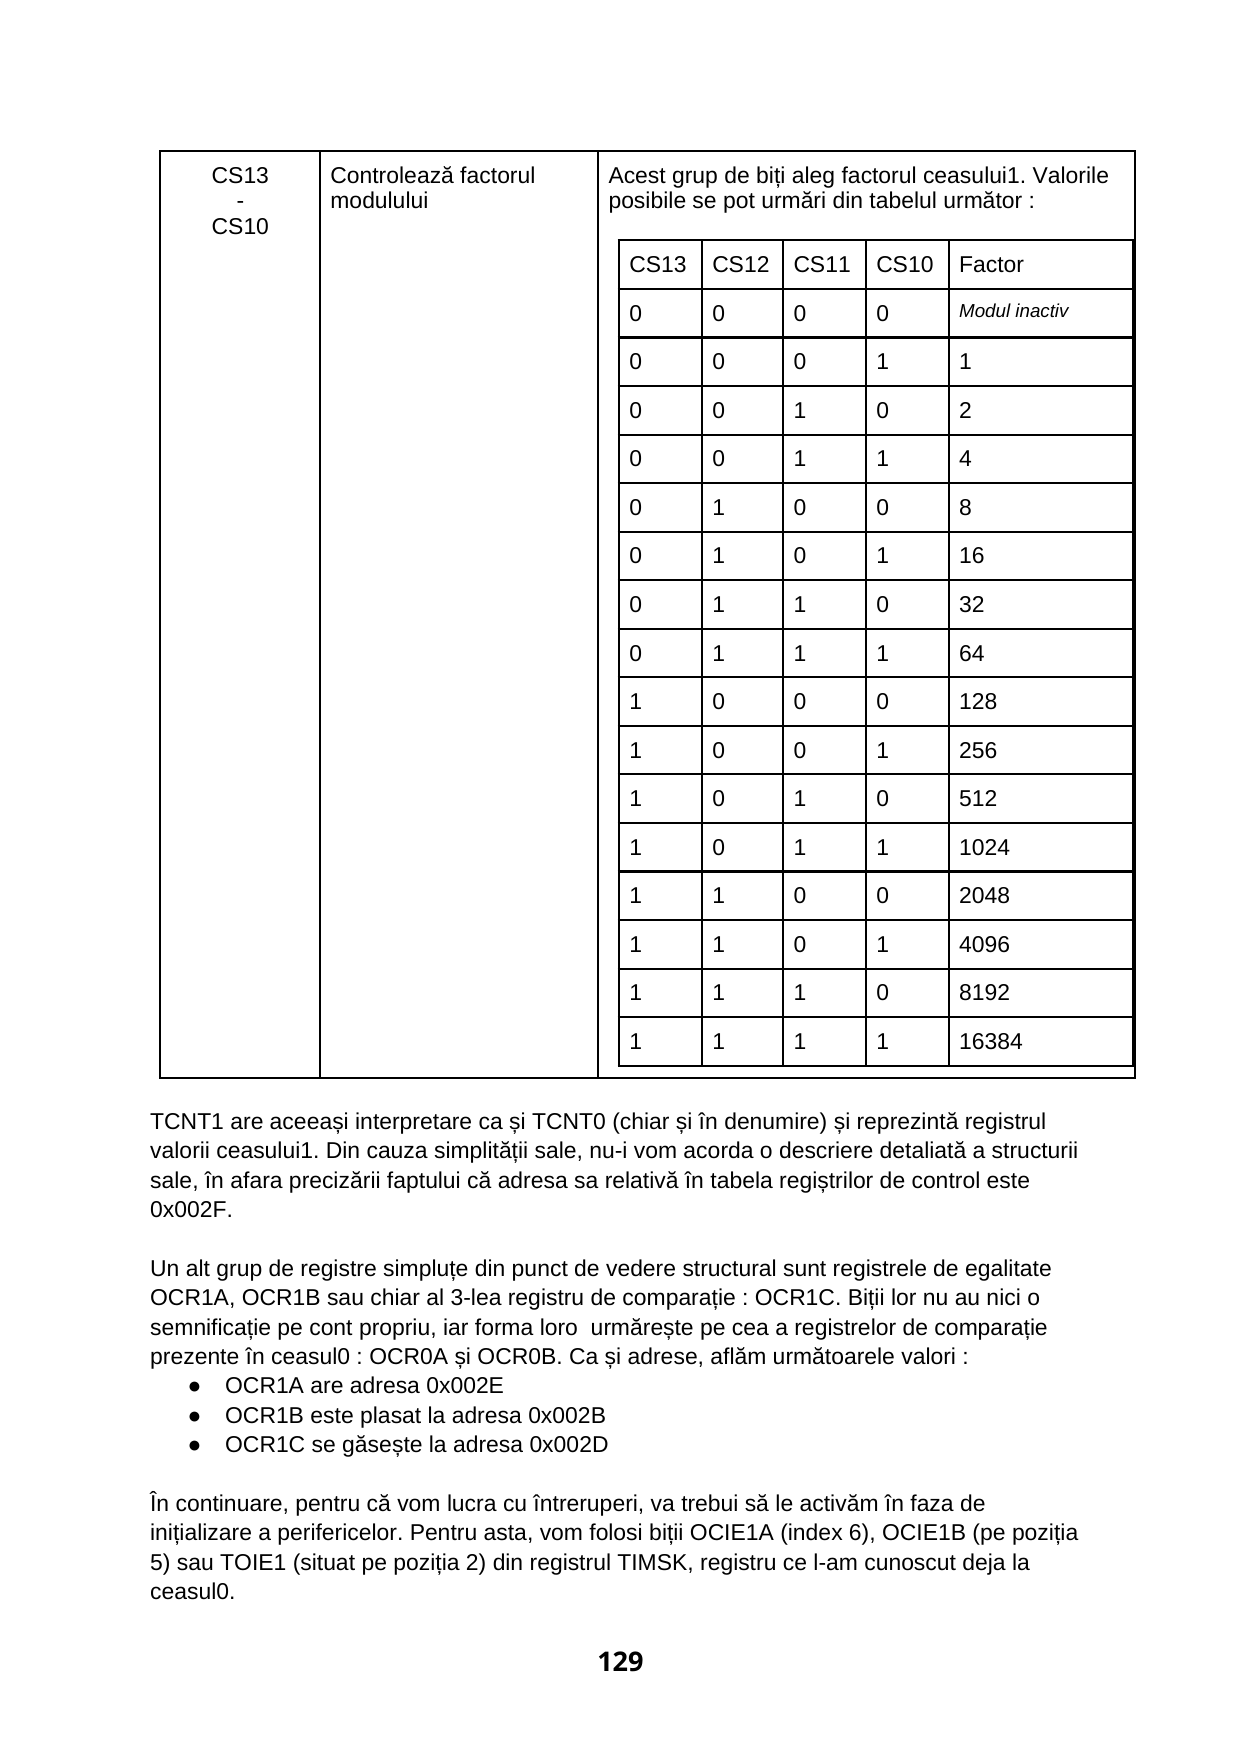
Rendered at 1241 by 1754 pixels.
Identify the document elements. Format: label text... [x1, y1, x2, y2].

table_cell 8192 [950, 970, 1132, 1016]
table_cell 1 [620, 678, 701, 725]
table_cell 4096 [950, 921, 1132, 967]
table_cell 0 [784, 339, 865, 385]
text Un alt grup de registre simpluțe din punct de vedere structural sunt registrele de egalitate OCR1A, OCR1B sau chiar al 3-lea registru de comparație : OCR1C. Biții lor nu au nici o semnificație pe cont propriu, iar forma loro urmărește pe cea a registrelor de comparație prezente în ceasul0 : OCR0A și OCR0B. Ca și adrese, aflăm următoarele valori : [150, 1256, 1091, 1369]
table_cell 0 [703, 824, 782, 870]
table_cell 1 [703, 581, 782, 628]
table_cell 1 [620, 824, 701, 870]
table_cell 0 [703, 387, 782, 433]
table_cell 1 [703, 873, 782, 919]
table_cell 0 [620, 290, 701, 336]
table_cell 0 [784, 873, 865, 919]
table_cell 0 [784, 727, 865, 773]
table_cell 128 [950, 678, 1132, 725]
table_cell 1 [703, 921, 782, 967]
list OCR1B este plasat la adresa 0x002B [187, 1402, 1091, 1428]
table_cell 0 [620, 533, 701, 579]
table_cell 0 [703, 339, 782, 385]
table_cell 1 [867, 921, 948, 967]
list OCR1C se găsește la adresa 0x002D [187, 1432, 1091, 1457]
table_cell 0 [867, 775, 948, 822]
table_cell 1 [703, 533, 782, 579]
table_header CS10 [867, 241, 948, 288]
table_cell 0 [703, 678, 782, 725]
table_cell 1 [620, 1018, 701, 1064]
list OCR1A are adresa 0x002E [187, 1373, 1091, 1399]
table_cell 0 [620, 436, 701, 482]
table_cell 0 [867, 678, 948, 725]
table_cell 0 [784, 533, 865, 579]
table_cell 1 [784, 824, 865, 870]
table_cell 1 [703, 970, 782, 1016]
table_cell 1 [867, 339, 948, 385]
table_cell 1 [620, 727, 701, 773]
table_cell 64 [950, 630, 1132, 676]
table_cell 0 [784, 678, 865, 725]
table_cell 0 [703, 727, 782, 773]
table_cell 1 [867, 436, 948, 482]
table_cell 1 [784, 970, 865, 1016]
table_cell 1 [784, 775, 865, 822]
table_cell 1 [867, 1018, 948, 1064]
table_cell 1024 [950, 824, 1132, 870]
table_cell 1 [950, 339, 1132, 385]
table_cell 0 [620, 339, 701, 385]
table_cell 0 [620, 630, 701, 676]
table_cell 0 [620, 581, 701, 628]
table_cell 8 [950, 484, 1132, 531]
table_cell 1 [867, 824, 948, 870]
table_cell 1 [620, 921, 701, 967]
table_cell 0 [703, 290, 782, 336]
table_cell 0 [867, 970, 948, 1016]
table_cell Acest grup de biți aleg factorul ceasului1. Valorile posibile se pot urmări din tabelul următor : [599, 152, 1134, 1077]
table_cell 0 [703, 436, 782, 482]
table_cell CS13 - CS10 [161, 152, 319, 1077]
text TCNT1 are aceeași interpretare ca și TCNT0 (chiar și în denumire) și reprezintă registrul valorii ceasului1. Din cauza simplității sale, nu-i vom acorda o descriere detaliată a structurii sale, în afara precizării faptului că adresa sa relativă în tabela regiștrilor de control este 0x002F. [150, 1109, 1091, 1222]
table_cell 1 [703, 1018, 782, 1064]
table_cell 0 [867, 873, 948, 919]
table_cell 1 [784, 630, 865, 676]
table_cell 0 [867, 581, 948, 628]
table_cell 1 [867, 533, 948, 579]
table_cell 0 [784, 290, 865, 336]
table_cell 4 [950, 436, 1132, 482]
table_cell 0 [784, 921, 865, 967]
table_header CS12 [703, 241, 782, 288]
table_cell 0 [620, 387, 701, 433]
table_cell 1 [620, 775, 701, 822]
table_cell 32 [950, 581, 1132, 628]
table_cell 0 [867, 290, 948, 336]
table_cell 0 [784, 484, 865, 531]
table_cell 1 [867, 727, 948, 773]
table_header Factor [950, 241, 1132, 288]
table_cell 0 [703, 775, 782, 822]
table_cell 1 [867, 630, 948, 676]
table_cell 1 [703, 630, 782, 676]
table_cell 1 [784, 436, 865, 482]
text În continuare, pentru că vom lucra cu întreruperi, va trebui să le activăm în faza de inițializare a perifericelor. Pentru asta, vom folosi biții OCIE1A (index 6), OCIE1B (pe poziția 5) sau TOIE1 (situat pe poziția 2) din registrul TIMSK, registru ce l-am cunoscut deja la ceasul0. [150, 1491, 1091, 1604]
table_cell Modul inactiv [950, 290, 1132, 336]
table_cell 1 [620, 970, 701, 1016]
table_cell 16384 [950, 1018, 1132, 1064]
table_cell 1 [703, 484, 782, 531]
table_cell 0 [620, 484, 701, 531]
table_cell 1 [784, 387, 865, 433]
table_cell 2048 [950, 873, 1132, 919]
table_cell 1 [620, 873, 701, 919]
table_cell 1 [784, 1018, 865, 1064]
table_cell 0 [867, 484, 948, 531]
table_cell 512 [950, 775, 1132, 822]
table_cell 16 [950, 533, 1132, 579]
table_cell 0 [867, 387, 948, 433]
table_cell 1 [784, 581, 865, 628]
table_cell 2 [950, 387, 1132, 433]
table_cell Controlează factorul modulului [321, 152, 597, 1077]
table_header CS13 [620, 241, 701, 288]
table_header CS11 [784, 241, 865, 288]
table_cell 256 [950, 727, 1132, 773]
